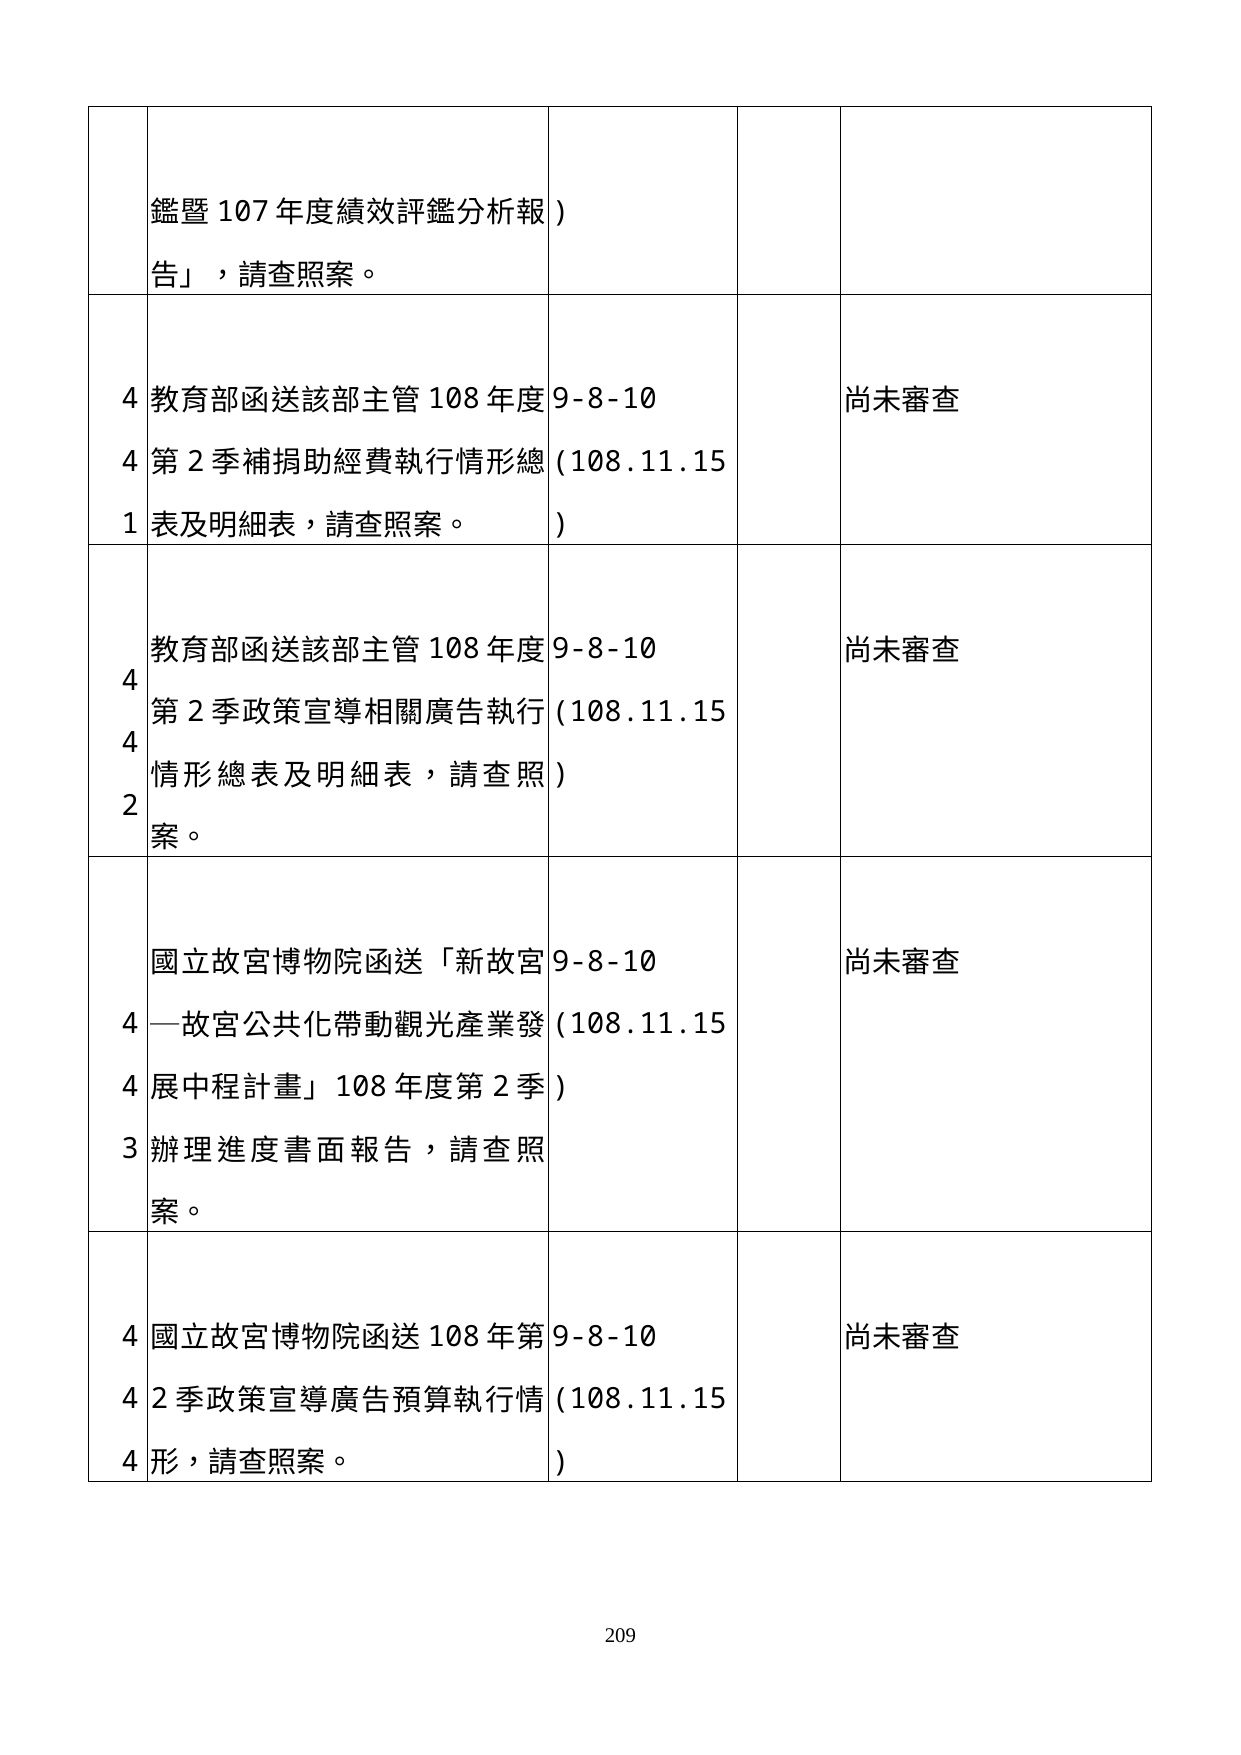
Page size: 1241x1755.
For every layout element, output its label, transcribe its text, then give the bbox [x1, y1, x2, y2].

table_cell 國立故宮博物院函送108年第2季政策宣導廣告預算執行情形，請查照案。 [148, 1232, 548, 1481]
table_cell [89, 545, 147, 856]
table_cell 9-8-10 (108.11.15) [549, 1232, 737, 1481]
table_cell 9-8-10 (108.11.15) [549, 295, 737, 543]
table_cell 教育部函送該部主管108年度第2季補捐助經費執行情形總表及明細表，請查照案。 [148, 295, 548, 543]
table_cell 鑑暨107年度績效評鑑分析報告」，請查照案。 [148, 107, 548, 293]
table_cell 尚未審查 [841, 1232, 1151, 1481]
table_cell [89, 1232, 147, 1481]
table_cell [89, 295, 147, 543]
table_cell [738, 107, 840, 293]
table_cell [738, 295, 840, 543]
table_cell [89, 857, 147, 1231]
table_cell ) [549, 107, 737, 293]
table_cell [738, 857, 840, 1231]
table_cell 國立故宮博物院函送「新故宮─故宮公共化帶動觀光產業發展中程計畫」108年度第2季辦理進度書面報告，請查照案。 [148, 857, 548, 1231]
table_cell 尚未審查 [841, 545, 1151, 856]
table_cell 尚未審查 [841, 295, 1151, 543]
table_cell 9-8-10 (108.11.15) [549, 545, 737, 856]
table_cell [738, 545, 840, 856]
table_cell 教育部函送該部主管108年度第2季政策宣導相關廣告執行情形總表及明細表，請查照案。 [148, 545, 548, 856]
table_cell 尚未審查 [841, 857, 1151, 1231]
table_cell [738, 1232, 840, 1481]
table_cell [89, 107, 147, 293]
table_cell [841, 107, 1151, 293]
table_cell 9-8-10 (108.11.15) [549, 857, 737, 1231]
